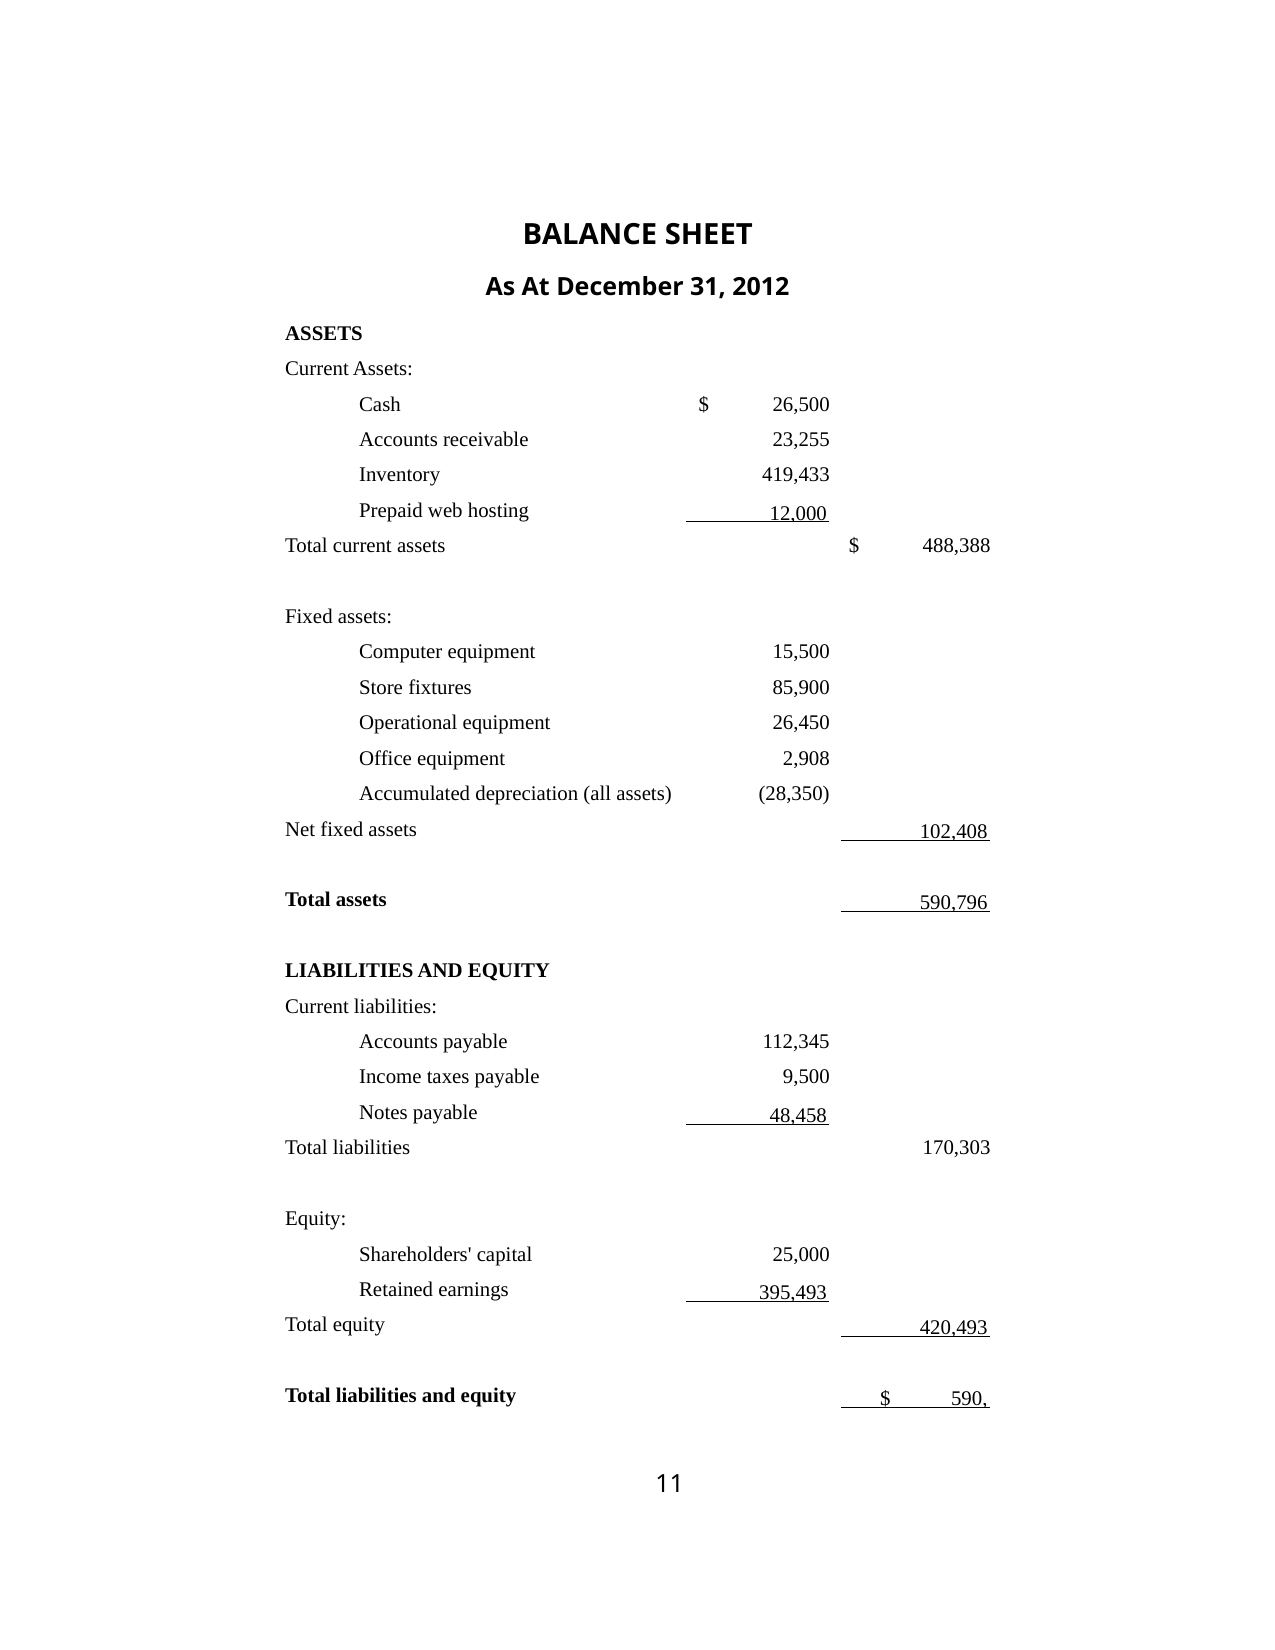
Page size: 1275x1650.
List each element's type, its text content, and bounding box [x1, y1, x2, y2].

table_cell [835, 1342, 996, 1377]
table_cell [279, 563, 680, 598]
table_cell LIABILITIES AND EQUITY [279, 953, 680, 988]
table_cell [680, 988, 835, 1023]
table_cell [835, 492, 996, 527]
table_cell Cash [279, 386, 680, 421]
table_cell [279, 846, 680, 882]
table_cell [680, 1378, 835, 1413]
table_cell Accounts receivable [279, 421, 680, 457]
table_cell [680, 1200, 835, 1236]
table_cell [835, 1059, 996, 1094]
table_cell [835, 1094, 996, 1129]
table_cell 2,908 [680, 740, 835, 775]
table_cell Current Assets: [279, 350, 680, 386]
table_cell [680, 811, 835, 846]
table_cell [835, 846, 996, 882]
table_cell [680, 1130, 835, 1165]
table_cell Equity: [279, 1200, 680, 1236]
table_cell [835, 669, 996, 704]
table_cell [680, 917, 835, 952]
table_cell $ 488,388 [835, 528, 996, 563]
table_cell [680, 598, 835, 634]
table_cell 26,450 [680, 705, 835, 740]
table_cell Operational equipment [279, 705, 680, 740]
table_cell [680, 1307, 835, 1342]
table_cell [680, 953, 835, 988]
table_cell Office equipment [279, 740, 680, 775]
table_cell [835, 1271, 996, 1307]
table_cell $ 26,500 [680, 386, 835, 421]
table_cell 23,255 [680, 421, 835, 457]
table_cell 419,433 [680, 457, 835, 492]
table_cell 9,500 [680, 1059, 835, 1094]
table_cell Retained earnings [279, 1271, 680, 1307]
table_cell Prepaid web hosting [279, 492, 680, 527]
table_cell Store fixtures [279, 669, 680, 704]
table_cell Accumulated depreciation (all assets) [279, 775, 680, 811]
table_cell Fixed assets: [279, 598, 680, 634]
table_cell 112,345 [680, 1023, 835, 1059]
table_cell [835, 634, 996, 669]
table_cell $ 590, 796 [835, 1378, 996, 1413]
table_cell Computer equipment [279, 634, 680, 669]
table_cell [835, 1023, 996, 1059]
table_cell [279, 1342, 680, 1377]
table_cell Shareholders' capital [279, 1236, 680, 1271]
table_cell [835, 1236, 996, 1271]
table_cell 48,458 [680, 1094, 835, 1129]
table_cell [835, 775, 996, 811]
table_cell [680, 1342, 835, 1377]
table_cell 25,000 [680, 1236, 835, 1271]
table_cell [279, 917, 680, 952]
table_cell Total equity [279, 1307, 680, 1342]
table_cell 12,000 [680, 492, 835, 527]
table_cell [680, 1165, 835, 1200]
table_cell Total liabilities [279, 1130, 680, 1165]
table_cell [680, 882, 835, 917]
table_cell 590,796 [835, 882, 996, 917]
table_cell Notes payable [279, 1094, 680, 1129]
table_cell [835, 740, 996, 775]
table_cell [835, 988, 996, 1023]
table_cell [835, 563, 996, 598]
table_cell Current liabilities: [279, 988, 680, 1023]
table_header [835, 315, 996, 350]
table_cell 395,493 [680, 1271, 835, 1307]
table_cell [279, 1165, 680, 1200]
table_cell [835, 953, 996, 988]
table_cell (28,350) [680, 775, 835, 811]
table_header [680, 315, 835, 350]
table_cell Total current assets [279, 528, 680, 563]
table_header ASSETS [279, 315, 680, 350]
table_cell [680, 563, 835, 598]
table_cell [680, 528, 835, 563]
table_cell [835, 705, 996, 740]
table_cell [835, 917, 996, 952]
table_cell 15,500 [680, 634, 835, 669]
table_cell 420,493 [835, 1307, 996, 1342]
table_cell 170,303 [835, 1130, 996, 1165]
table_cell Inventory [279, 457, 680, 492]
subtitle As At December 31, 2012 [150, 268, 1125, 302]
table_cell [680, 350, 835, 386]
subtitle Balance Sheet [150, 213, 1125, 253]
table_cell Total assets [279, 882, 680, 917]
table_cell [835, 350, 996, 386]
table_cell [835, 1165, 996, 1200]
table_cell [835, 457, 996, 492]
table_cell [835, 421, 996, 457]
table_cell Total liabilities and equity [279, 1378, 680, 1413]
table_cell [835, 598, 996, 634]
table_cell Accounts payable [279, 1023, 680, 1059]
table_cell 102,408 [835, 811, 996, 846]
table_cell Net fixed assets [279, 811, 680, 846]
table_cell [680, 846, 835, 882]
table_cell [835, 1200, 996, 1236]
table_cell 85,900 [680, 669, 835, 704]
table_cell Income taxes payable [279, 1059, 680, 1094]
table_cell [835, 386, 996, 421]
